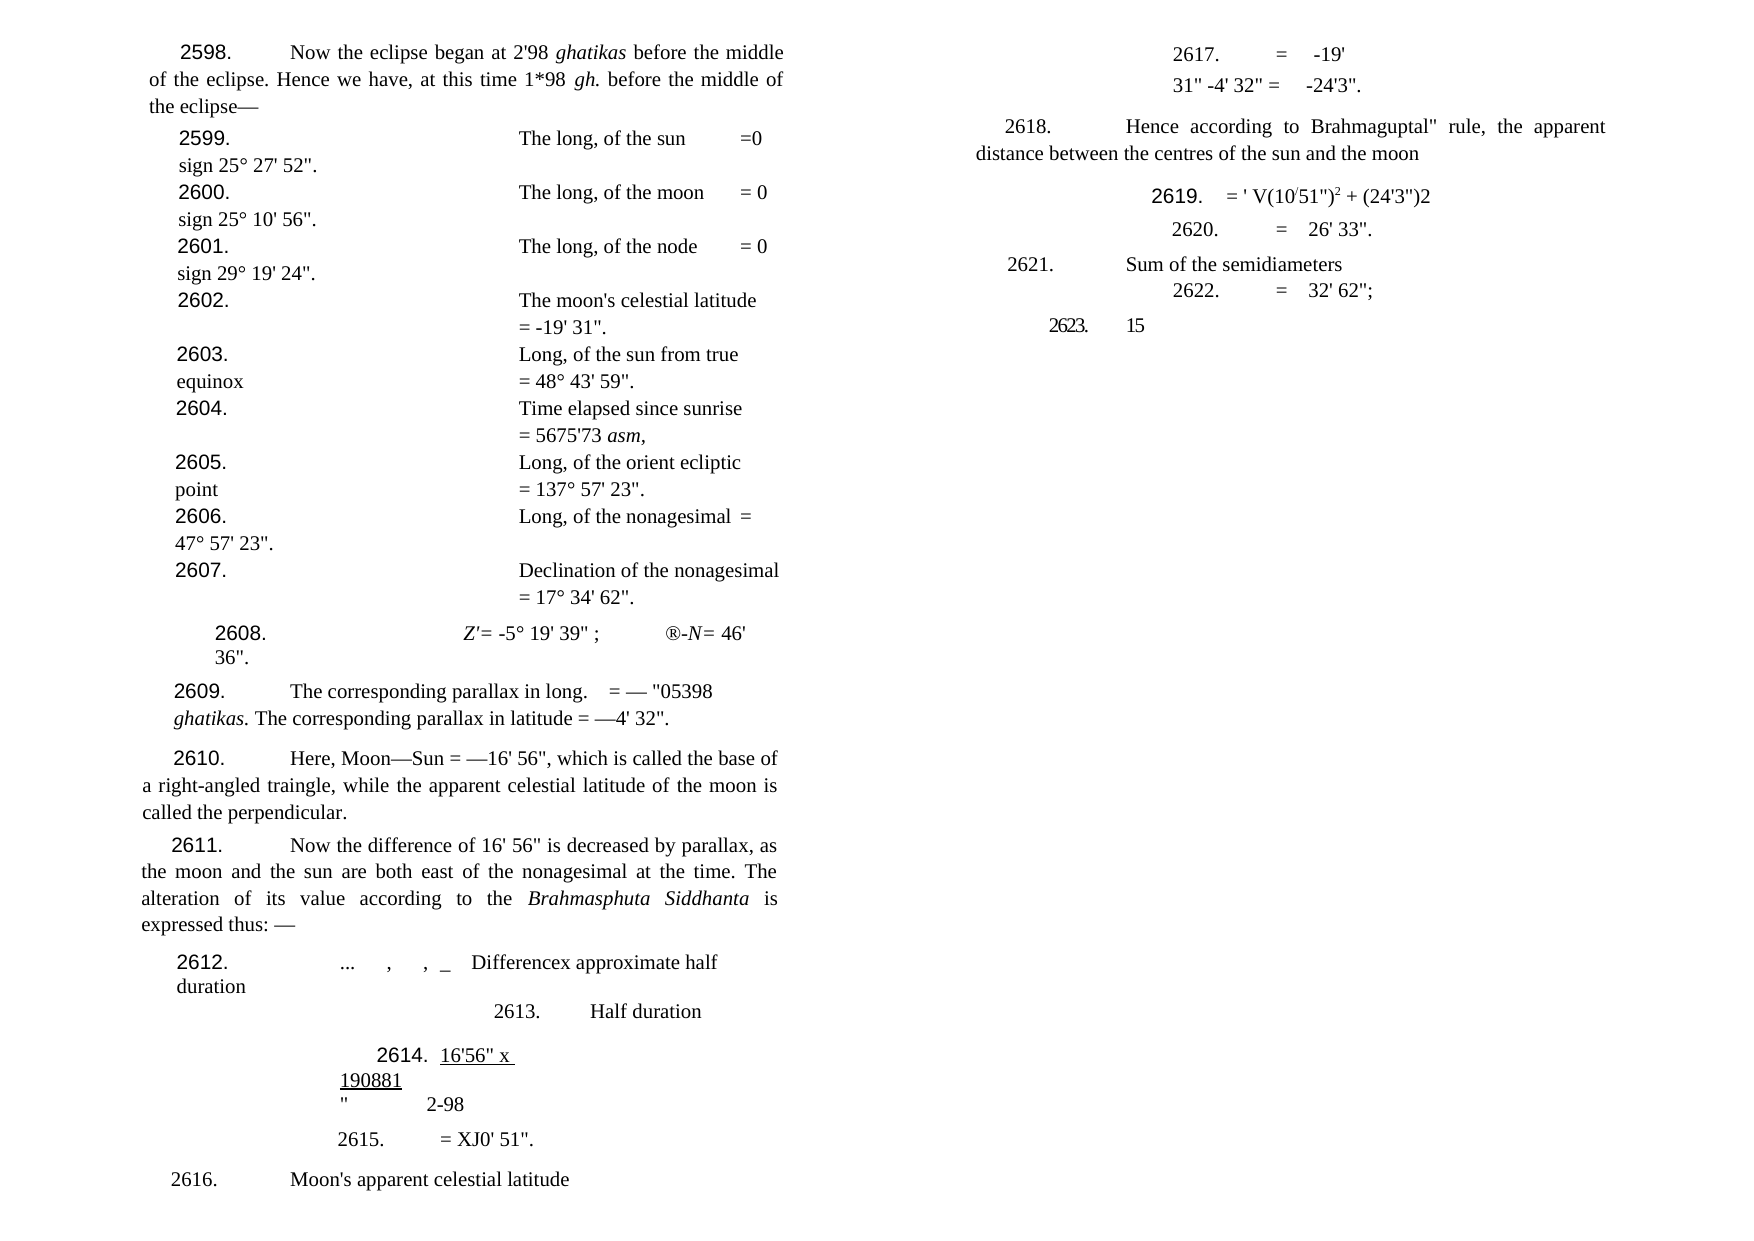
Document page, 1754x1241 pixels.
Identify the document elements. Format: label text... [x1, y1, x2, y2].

list = XJ0' 51". [337, 1127, 784, 1151]
list Now the difference of 16' 56" is decreased by parallax, as the moon and the sun are both east of the nonagesimal at the time. The alteration of its value according to the Brahmasphuta Siddhanta is expressed thus: — [141, 831, 778, 937]
list 15 [1049, 313, 1614, 337]
list = 26' 33". [1172, 217, 1614, 241]
list = -19' 31" -4' 32" = -24'3". [1173, 37, 1374, 98]
list Moon's apparent celestial latitude [171, 1162, 784, 1192]
list Long, of the orient ecliptic point = 137° 57' 23". [175, 448, 784, 502]
list = 32' 62"; [1173, 278, 1614, 302]
list 16'56" x 190881 " 2-98 [339, 1043, 544, 1116]
list The long, of the node = 0 sign 29° 19' 24". [177, 232, 784, 286]
list The long, of the sun =0 sign 25° 27' 52". [178, 124, 784, 178]
list Here, Moon—Sun = —16' 56", which is called the base of a right-angled traingle, while the apparent celestial latitude of the moon is called the perpendicular. [142, 744, 778, 825]
list The corresponding parallax in long. = — "05398 ghatikas. The corresponding parallax in latitude = —4' 32". [173, 676, 744, 731]
list Sum of the semidiameters [1007, 252, 1614, 276]
list Z'= -5° 19' 39" ; ®-N= 46' 36". [214, 621, 784, 669]
list Declination of the nonagesimal = 17° 34' 62". [175, 556, 784, 610]
list Long, of the nonagesimal = 47° 57' 23". [175, 502, 784, 556]
list Long, of the sun from true equinox = 48° 43' 59". [176, 340, 784, 394]
list = ' V(10/51")2 + (24'3")2 [976, 183, 1606, 208]
list Now the eclipse began at 2'98 ghatikas before the middle of the eclipse. Hence we have, at this time 1*98 gh. before the middle of the eclipse— [149, 37, 784, 118]
list ... , , _ Differencex approximate half duration [176, 950, 784, 998]
list Half duration [493, 999, 784, 1023]
list The moon's celestial latitude = -19' 31". [177, 286, 784, 340]
list Time elapsed since sunrise = 5675'73 asm, [176, 394, 784, 448]
list Hence according to Brahmaguptal" rule, the apparent distance between the centres of the sun and the moon [976, 111, 1606, 166]
list The long, of the moon = 0 sign 25° 10' 56". [178, 178, 784, 232]
